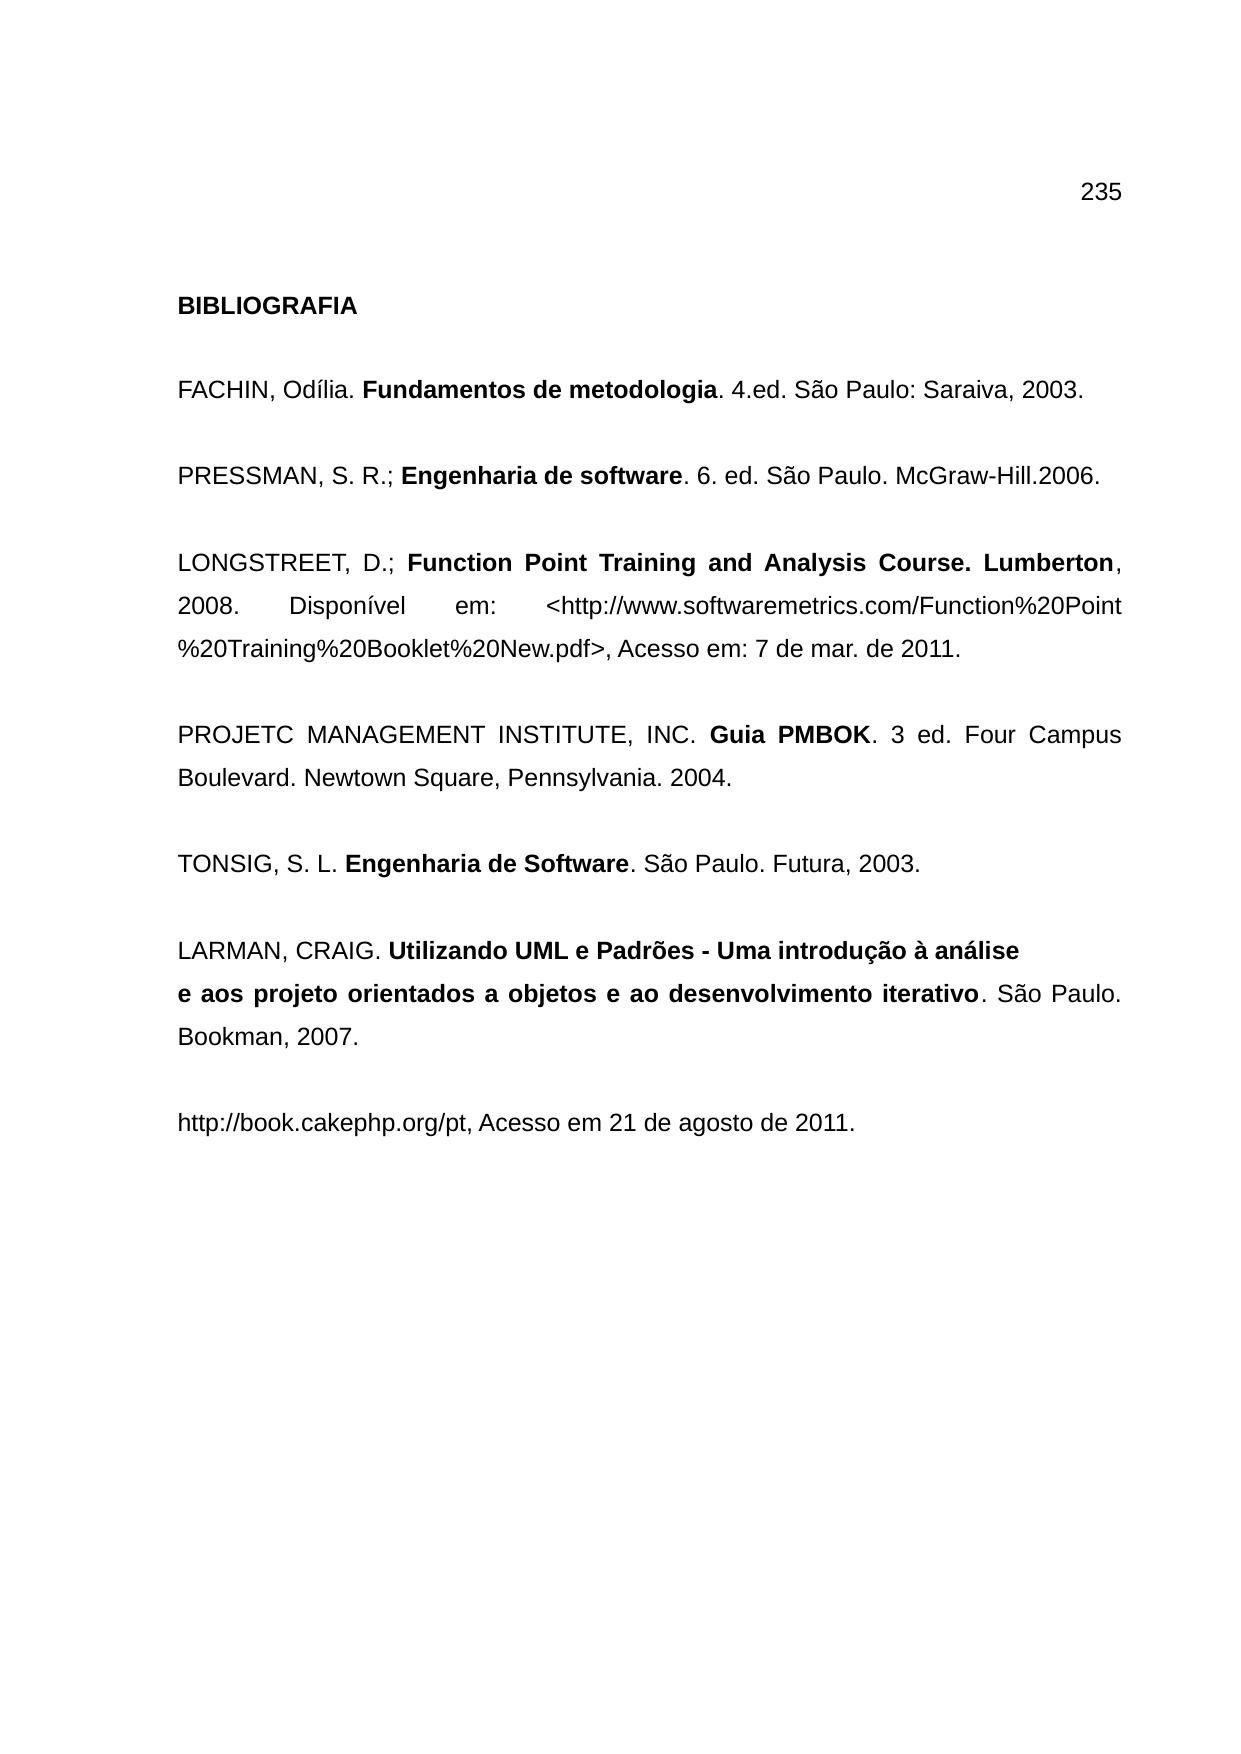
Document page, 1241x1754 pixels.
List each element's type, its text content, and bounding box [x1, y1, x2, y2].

text http://book.cakephp.org/pt, Acesso em 21 de agosto de 2011. [177, 1108, 1122, 1137]
text e aos projeto orientados a objetos e ao desenvolvimento iterativo. São Paulo. Bookman, 2007. [177, 979, 1122, 1051]
text PROJETC MANAGEMENT INSTITUTE, INC. Guia PMBOK. 3 ed. Four Campus Boulevard. Newtown Square, Pennsylvania. 2004. [177, 720, 1122, 792]
text TONSIG, S. L. Engenharia de Software. São Paulo. Futura, 2003. [177, 849, 1122, 878]
text PRESSMAN, S. R.; Engenharia de software. 6. ed. São Paulo. McGraw-Hill.2006. [177, 461, 1122, 490]
text LONGSTREET, D.; Function Point Training and Analysis Course. Lumberton, 2008. Disponível em: <http://www.softwaremetrics.com/Function%20Point%20Training%20Booklet%20New.pdf>, Acesso em: 7 de mar. de 2011. [177, 548, 1122, 663]
text LARMAN, CRAIG. Utilizando UML e Padrões - Uma introdução à análise [177, 936, 1122, 964]
text FACHIN, Odília. Fundamentos de metodologia. 4.ed. São Paulo: Saraiva, 2003. [177, 375, 1122, 404]
subtitle BIBLIOGRAFIA [177, 291, 1122, 319]
